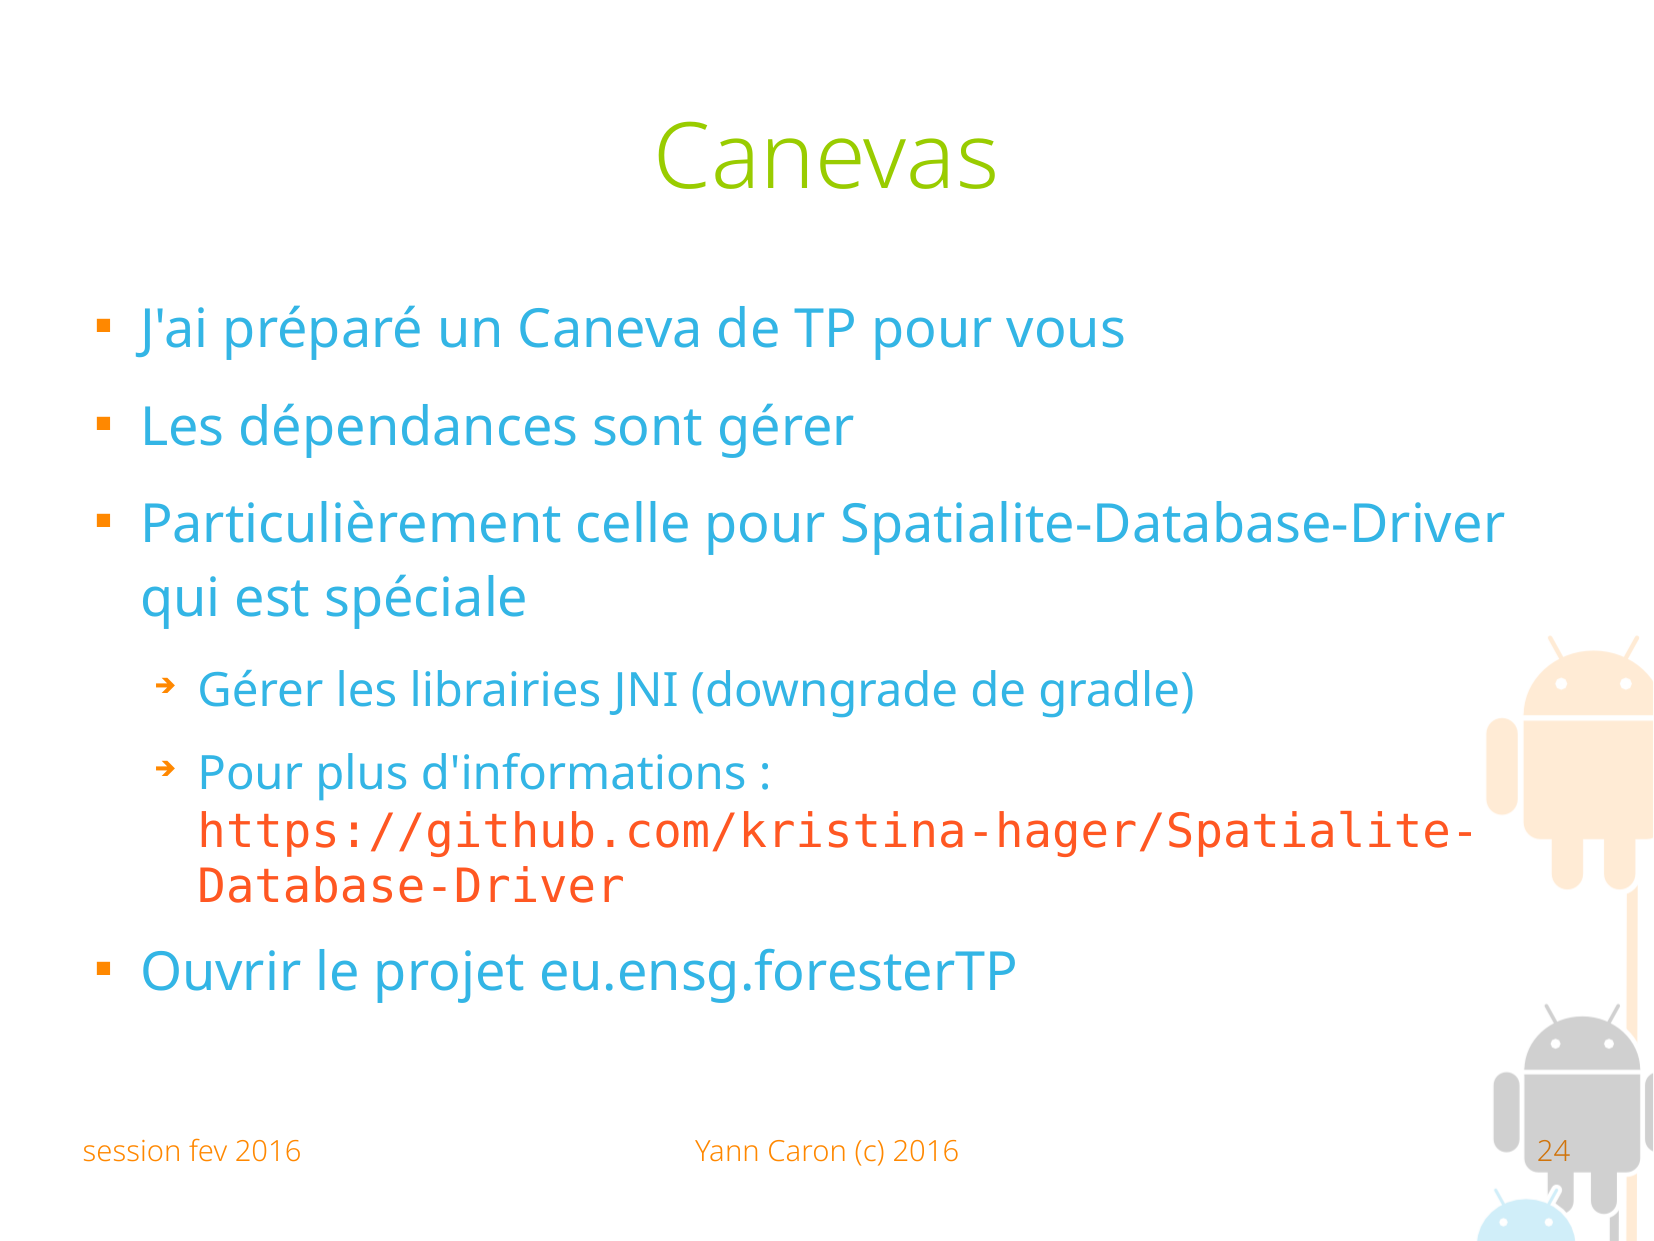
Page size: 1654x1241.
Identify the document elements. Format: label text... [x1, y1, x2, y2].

title Canevas [82, 49, 1571, 257]
list J'ai préparé un Caneva de TP pour vous Les dépendances sont gérer Particulièrement celle pour Spatialite-Database-Driver qui est spéciale Gérer les librairies JNI (downgrade de gradle) Pour plus d'informations : https://github.com/kristina-hager/Spatialite-Database-Driver Ouvrir le projet eu.ensg.foresterTP [82, 290, 1571, 1010]
picture [240, 423, 1654, 1241]
